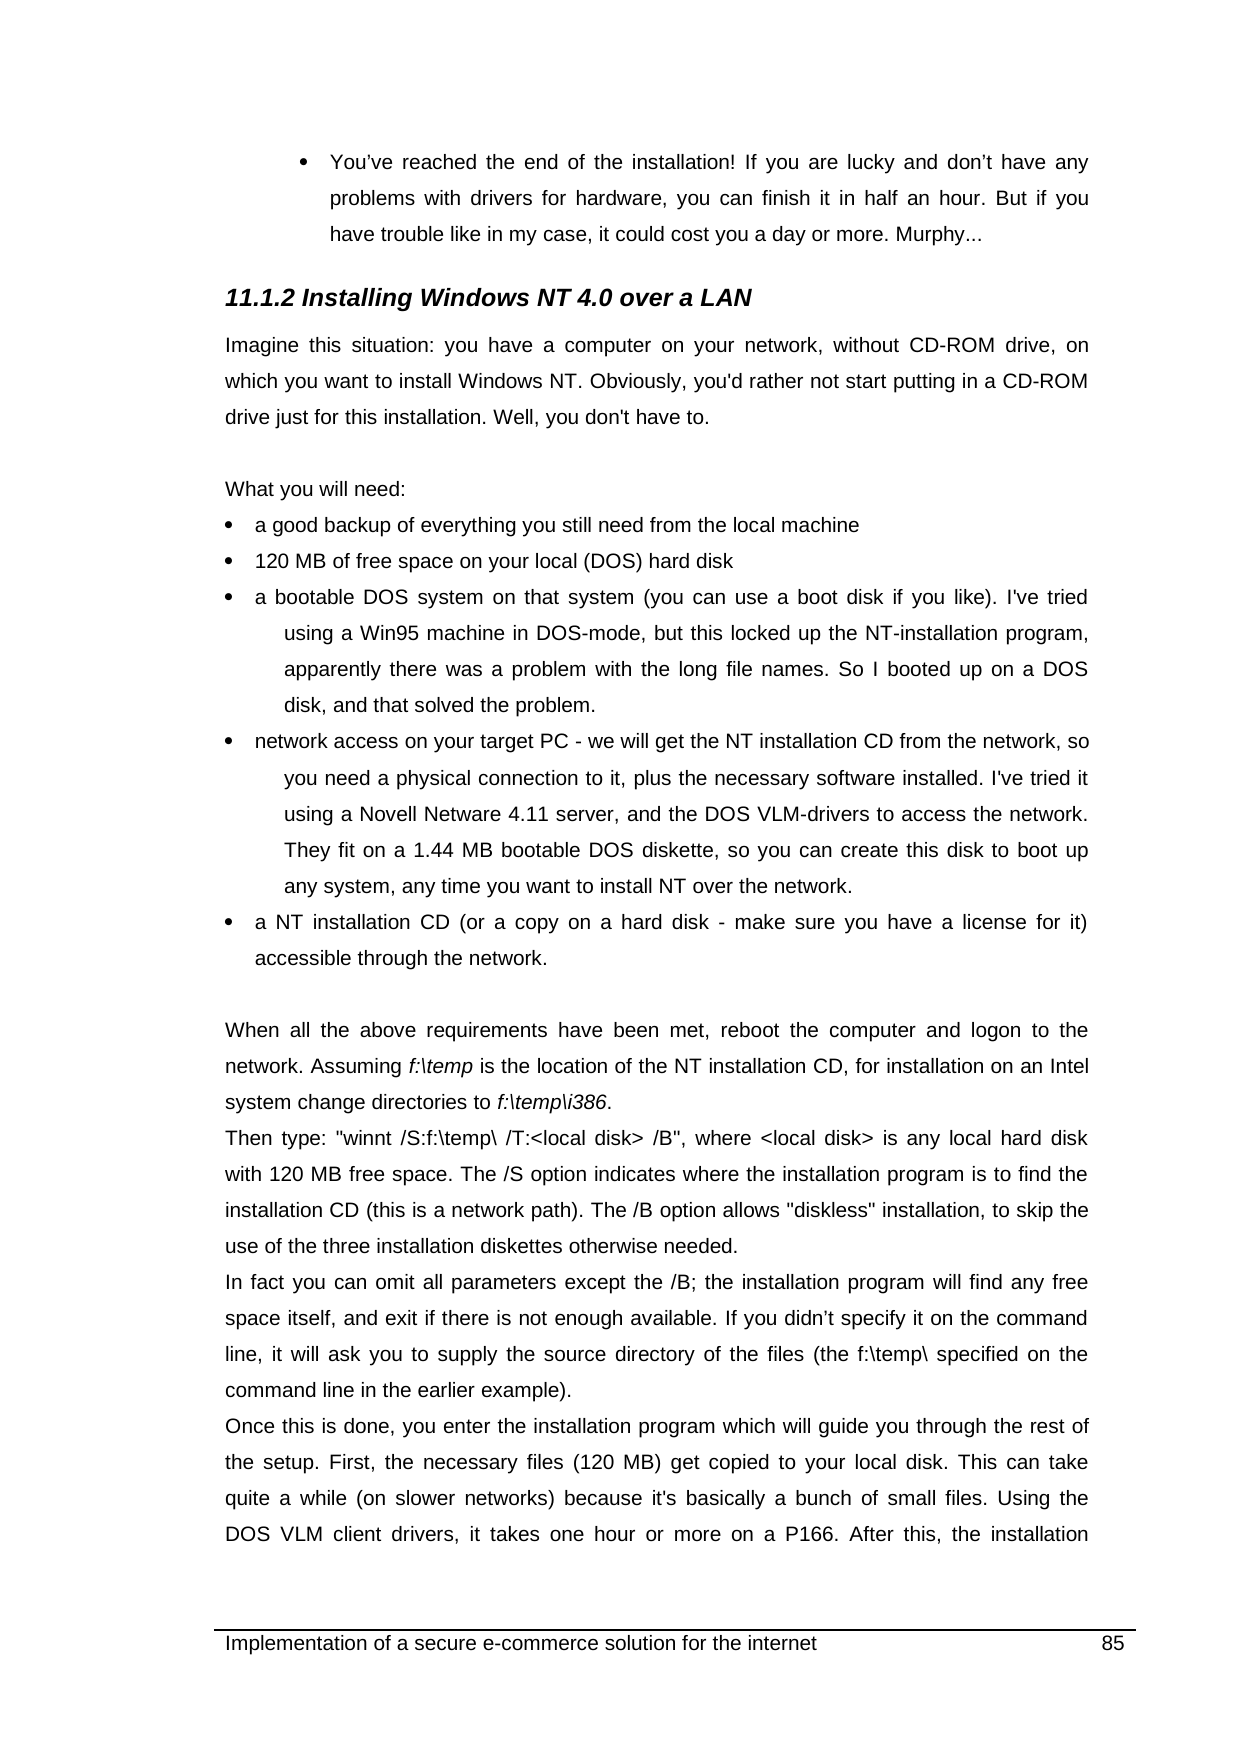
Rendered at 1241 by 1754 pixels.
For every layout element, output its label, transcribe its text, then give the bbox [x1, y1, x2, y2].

text When all the above requirements have been met, reboot the computer and logon to the network. Assuming f:\temp is the location of the NT installation CD, for installation on an Intel system change directories to f:\temp\i386. [225, 1018, 1090, 1114]
list a NT installation CD (or a copy on a hard disk - make sure you have a license for it) accessible through the network. [225, 909, 1090, 970]
text What you will need: [225, 477, 1090, 501]
list 120 MB of free space on your local (DOS) hard disk [225, 549, 1090, 573]
list You’ve reached the end of the installation! If you are lucky and don’t have any problems with drivers for hardware, you can finish it in half an hour. But if you have trouble like in my case, it could cost you a day or more. Murphy... [300, 150, 1090, 246]
text Then type: "winnt /S:f:\temp\ /T:<local disk> /B", where <local disk> is any local hard disk with 120 MB free space. The /S option indicates where the installation program is to find the installation CD (this is a network path). The /B option allows "diskless" installation, to skip the use of the three installation diskettes otherwise needed. [225, 1126, 1090, 1258]
list network access on your target PC - we will get the NT installation CD from the network, so you need a physical connection to it, plus the necessary software installed. I've tried it using a Novell Netware 4.11 server, and the DOS VLM-drivers to access the network. They fit on a 1.44 MB bootable DOS diskette, so you can create this disk to boot up any system, any time you want to install NT over the network. [225, 729, 1090, 898]
text In fact you can omit all parameters except the /B; the installation program will find any free space itself, and exit if there is not enough available. If you didn’t specify it on the command line, it will ask you to supply the source directory of the files (the f:\temp\ specified on the command line in the earlier example). [225, 1270, 1090, 1402]
list a good backup of everything you still need from the local machine [225, 513, 1090, 537]
text Once this is done, you enter the installation program which will guide you through the rest of the setup. First, the necessary files (120 MB) get copied to your local disk. This can take quite a while (on slower networks) because it's basically a bunch of small files. Using the DOS VLM client drivers, it takes one hour or more on a P166. After this, the installation [225, 1414, 1090, 1546]
subtitle 11.1.2 Installing Windows NT 4.0 over a LAN [225, 283, 1090, 312]
list a bootable DOS system on that system (you can use a boot disk if you like). I've tried using a Win95 machine in DOS-mode, but this locked up the NT-installation program, apparently there was a problem with the long file names. So I booted up on a DOS disk, and that solved the problem. [225, 585, 1090, 717]
text Imagine this situation: you have a computer on your network, without CD-ROM drive, on which you want to install Windows NT. Obviously, you'd rather not start putting in a CD-ROM drive just for this installation. Well, you don't have to. [225, 333, 1090, 429]
